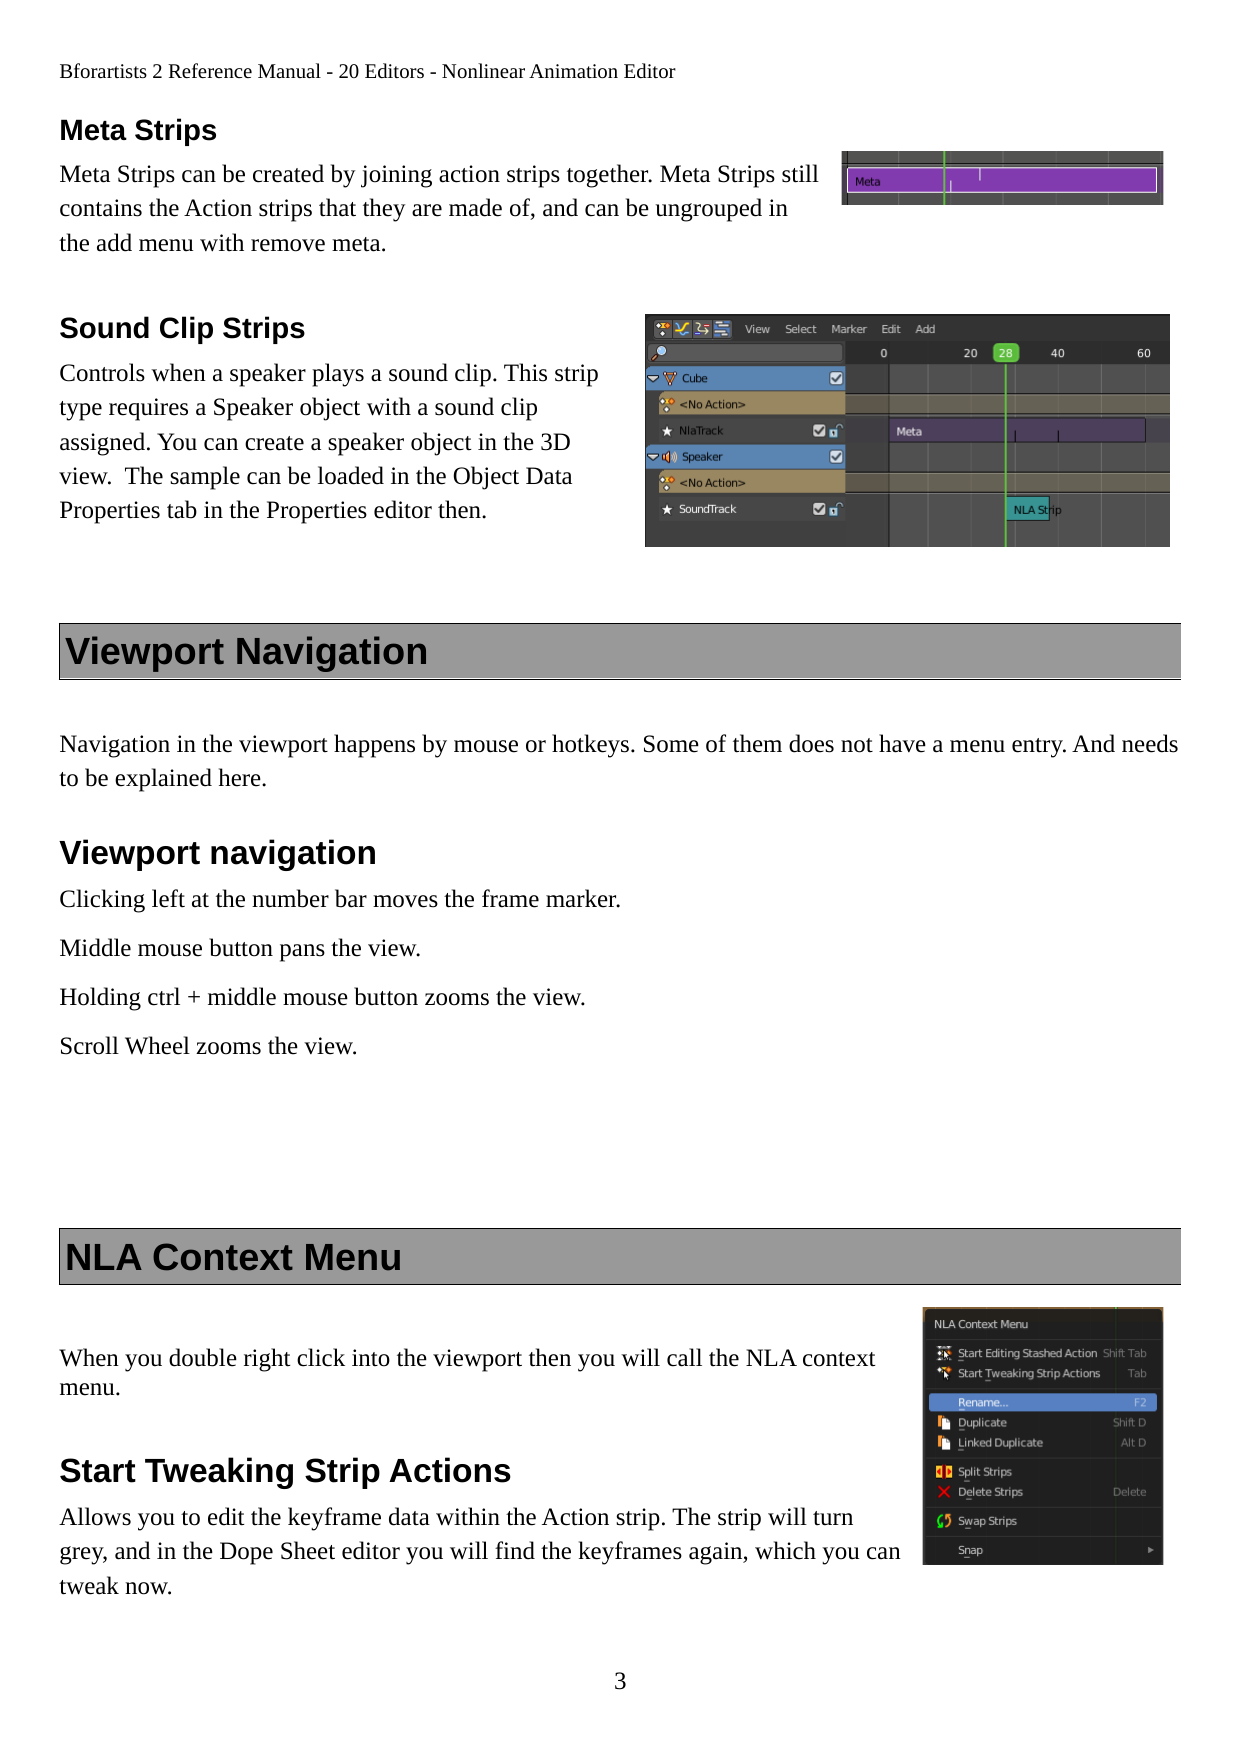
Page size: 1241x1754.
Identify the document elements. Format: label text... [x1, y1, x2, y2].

table_header NLA Context Menu [60, 1229, 1181, 1284]
text When you double right click into the viewport then you will call the NLA context menu. [59, 1343, 922, 1401]
text Holding ctrl + middle mouse button zooms the view. [59, 982, 1181, 1011]
subtitle Sound Clip Strips [59, 311, 1181, 345]
text Navigation in the viewport happens by mouse or hotkeys. Some of them does not have a menu entry. And needs to be explained here. [59, 729, 1181, 792]
picture [922, 1307, 1164, 1565]
text Allows you to edit the keyframe data within the Action strip. The strip will turn grey, and in the Dope Sheet editor you will find the keyframes again, which you can tweak now. [59, 1502, 1181, 1600]
text Meta Strips can be created by joining action strips together. Meta Strips still contains the Action strips that they are made of, and can be ungrouped in the add menu with remove meta. [59, 159, 1181, 257]
text Middle mouse button pans the view. [59, 933, 1181, 962]
subtitle [1164, 1451, 1181, 1489]
picture [645, 314, 1170, 547]
subtitle Viewport navigation [59, 833, 1181, 872]
text Clicking left at the number bar moves the frame marker. [59, 884, 1181, 913]
picture [841, 151, 1164, 205]
text Controls when a speaker plays a sound clip. This strip type requires a Speaker object with a sound clip assigned. You can create a speaker object in the 3D view. The sample can be loaded in the Object Data Properties tab in the Properties editor then. [59, 358, 645, 524]
text Scroll Wheel zooms the view. [59, 1031, 1181, 1060]
subtitle Meta Strips [59, 113, 1181, 146]
table_header Viewport Navigation [60, 624, 1181, 678]
subtitle Start Tweaking Strip Actions [59, 1451, 922, 1489]
